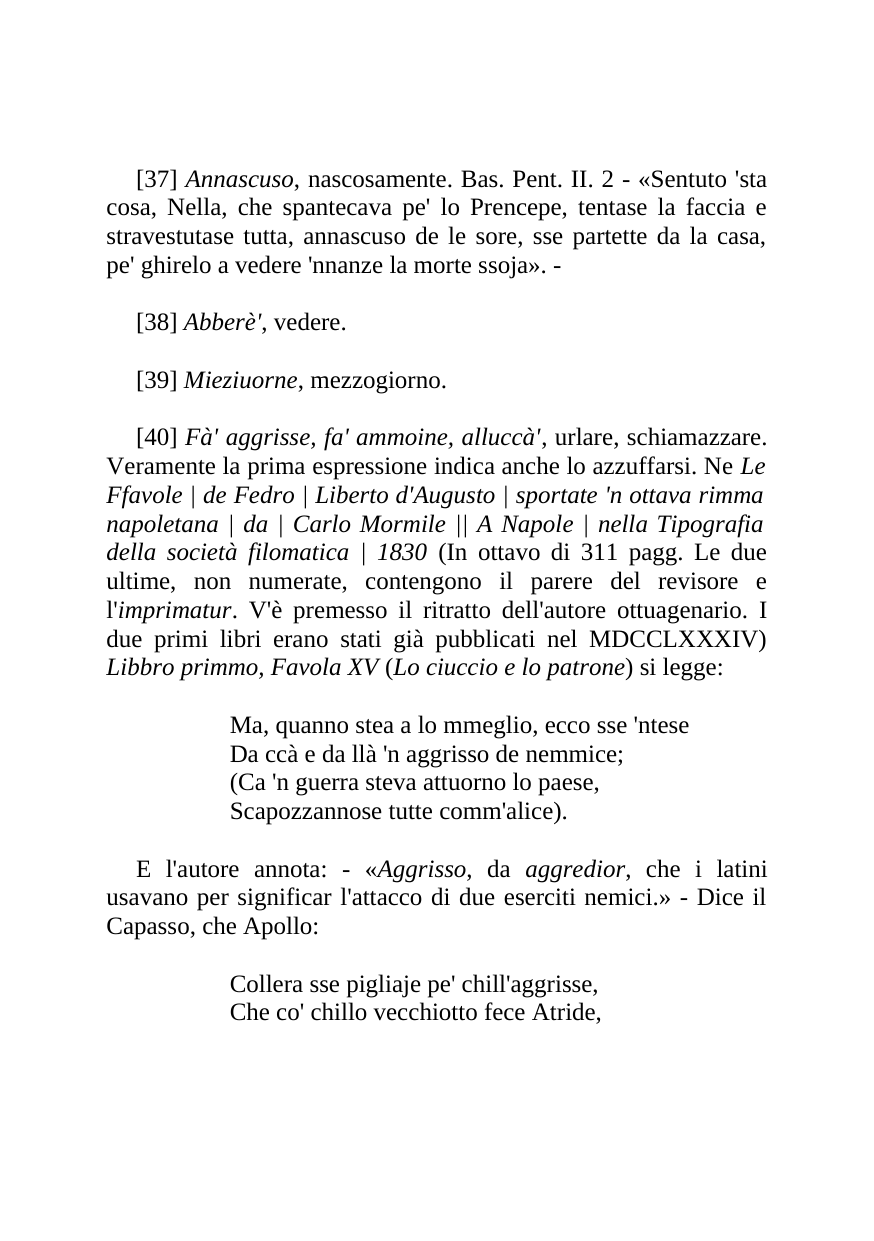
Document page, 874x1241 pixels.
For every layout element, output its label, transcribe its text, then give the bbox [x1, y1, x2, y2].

text Che co' chillo vecchiotto fece Atride, [200, 997, 768, 1026]
text Ma, quanno stea a lo mmeglio, ecco sse 'ntese [200, 710, 768, 739]
text [37] Annascuso, nascosamente. Bas. Pent. II. 2 - «Sentuto 'sta cosa, Nella, che spantecava pe' lo Prencepe, tentase la faccia e stravestutase tutta, annascuso de le sore, sse partette da la casa, pe' ghirelo a vedere 'nnanze la morte ssoja». - [106, 164, 768, 279]
text (Ca 'n guerra steva attuorno lo paese, [200, 767, 768, 796]
text Scapozzannose tutte comm'alice). [200, 796, 768, 825]
text [40] Fà' aggrisse, fa' ammoine, alluccà', urlare, schiamazzare. Veramente la prima espressione indica anche lo azzuffarsi. Ne Le Ffavole | de Fedro | Liberto d'Augusto | sportate 'n ottava rimma napoletana | da | Carlo Mormile || A Napole | nella Tipografia della società filomatica | 1830 (In ottavo di 311 pagg. Le due ultime, non numerate, contengono il parere del revisore e l'imprimatur. V'è premesso il ritratto dell'autore ottuagenario. I due primi libri erano stati già pubblicati nel MDCCLXXXIV) Libbro primmo, Favola XV (Lo ciuccio e lo patrone) si legge: [106, 422, 768, 681]
text [38] Abberè', vedere. [106, 307, 768, 336]
text Da ccà e da llà 'n aggrisso de nemmice; [200, 739, 768, 767]
text Collera sse pigliaje pe' chill'aggrisse, [200, 969, 768, 997]
text [39] Mieziuorne, mezzogiorno. [106, 365, 768, 394]
text E l'autore annota: - «Aggrisso, da aggredior, che i latini usavano per significar l'attacco di due eserciti nemici.» - Dice il Capasso, che Apollo: [106, 854, 768, 940]
